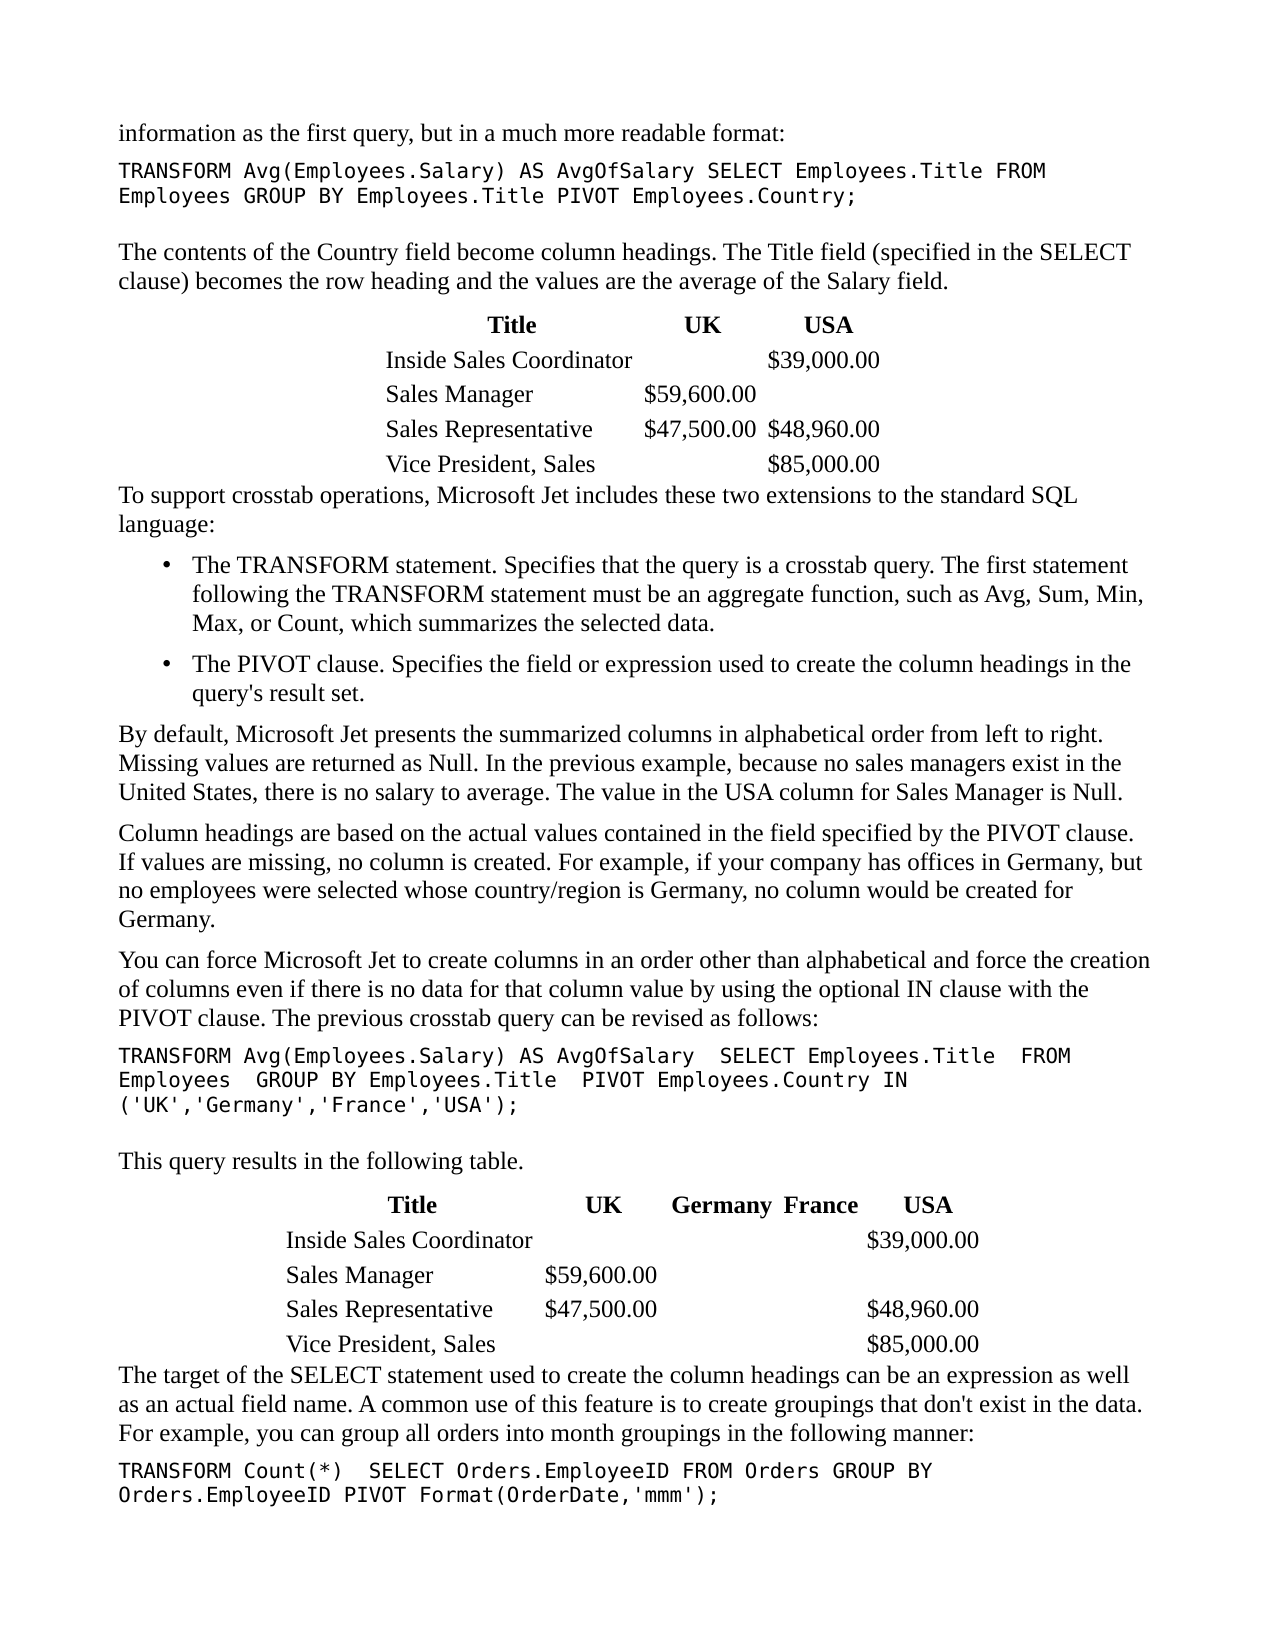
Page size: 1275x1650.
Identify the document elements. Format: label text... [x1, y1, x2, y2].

table_cell $85,000.00 [864, 1326, 992, 1361]
table_header France [778, 1188, 864, 1222]
text TRANSFORM Avg(Employees.Salary) AS AvgOfSalary SELECT Employees.Title FROM Employees GROUP BY Employees.Title PIVOT Employees.Country; [118, 159, 1157, 208]
text By default, Microsoft Jet presents the summarized columns in alphabetical order from left to right. Missing values are returned as Null. In the previous example, because no sales managers exist in the United States, there is no salary to average. The value in the USA column for Sales Manager is Null. [118, 719, 1157, 805]
table_header Title [383, 308, 641, 342]
table_cell $85,000.00 [764, 446, 892, 480]
table_cell [778, 1326, 864, 1361]
table_cell Sales Manager [283, 1257, 542, 1291]
table_cell Sales Representative [383, 411, 641, 446]
table_header USA [864, 1188, 992, 1222]
table_cell $59,600.00 [542, 1257, 665, 1291]
table_cell [778, 1222, 864, 1257]
table_cell $39,000.00 [864, 1222, 992, 1257]
text information as the first query, but in a much more readable format: [118, 118, 1157, 147]
table_cell $47,500.00 [542, 1291, 665, 1326]
table_cell [665, 1326, 778, 1361]
text Column headings are based on the actual values contained in the field specified by the PIVOT clause. If values are missing, no column is created. For example, if your company has offices in Germany, but no employees were selected whose country/region is Germany, no column would be created for Germany. [118, 818, 1157, 933]
table_header Germany [665, 1188, 778, 1222]
table_cell Sales Manager [383, 377, 641, 411]
table_cell [764, 377, 892, 411]
table_cell $59,600.00 [641, 377, 764, 411]
text The target of the SELECT statement used to create the column headings can be an expression as well as an actual field name. A common use of this feature is to create groupings that don't exist in the data. For example, you can group all orders into month groupings in the following manner: [118, 1361, 1157, 1447]
table_cell Vice President, Sales [383, 446, 641, 480]
table_cell [542, 1222, 665, 1257]
table_cell [864, 1257, 992, 1291]
table_cell $48,960.00 [764, 411, 892, 446]
text To support crosstab operations, Microsoft Jet includes these two extensions to the standard SQL language: [118, 480, 1157, 538]
list The PIVOT clause. Specifies the field or expression used to create the column headings in the query's result set. [162, 649, 1157, 707]
table_cell [665, 1257, 778, 1291]
table_cell [665, 1222, 778, 1257]
list The TRANSFORM statement. Specifies that the query is a crosstab query. The first statement following the TRANSFORM statement must be an aggregate function, such as Avg, Sum, Min, Max, or Count, which summarizes the selected data. [162, 550, 1157, 637]
table_cell [641, 342, 764, 377]
table_header UK [641, 308, 764, 342]
table_header USA [764, 308, 892, 342]
table_cell [778, 1257, 864, 1291]
table_cell $47,500.00 [641, 411, 764, 446]
table_cell $39,000.00 [764, 342, 892, 377]
table_cell Vice President, Sales [283, 1326, 542, 1361]
table_header UK [542, 1188, 665, 1222]
table_cell Sales Representative [283, 1291, 542, 1326]
table_cell [641, 446, 764, 480]
table_cell [778, 1291, 864, 1326]
table_header Title [283, 1188, 542, 1222]
text This query results in the following table. [118, 1146, 1157, 1175]
table_cell Inside Sales Coordinator [383, 342, 641, 377]
table_cell [542, 1326, 665, 1361]
text TRANSFORM Count(*) SELECT Orders.EmployeeID FROM Orders GROUP BY Orders.EmployeeID PIVOT Format(OrderDate,'mmm'); [118, 1459, 1157, 1508]
text You can force Microsoft Jet to create columns in an order other than alphabetical and force the creation of columns even if there is no data for that column value by using the optional IN clause with the PIVOT clause. The previous crosstab query can be revised as follows: [118, 945, 1157, 1032]
table_cell Inside Sales Coordinator [283, 1222, 542, 1257]
text TRANSFORM Avg(Employees.Salary) AS AvgOfSalary SELECT Employees.Title FROM Employees GROUP BY Employees.Title PIVOT Employees.Country IN ('UK','Germany','France','USA'); [118, 1044, 1157, 1117]
table_cell [665, 1291, 778, 1326]
table_cell $48,960.00 [864, 1291, 992, 1326]
text The contents of the Country field become column headings. The Title field (specified in the SELECT clause) becomes the row heading and the values are the average of the Salary field. [118, 237, 1157, 295]
